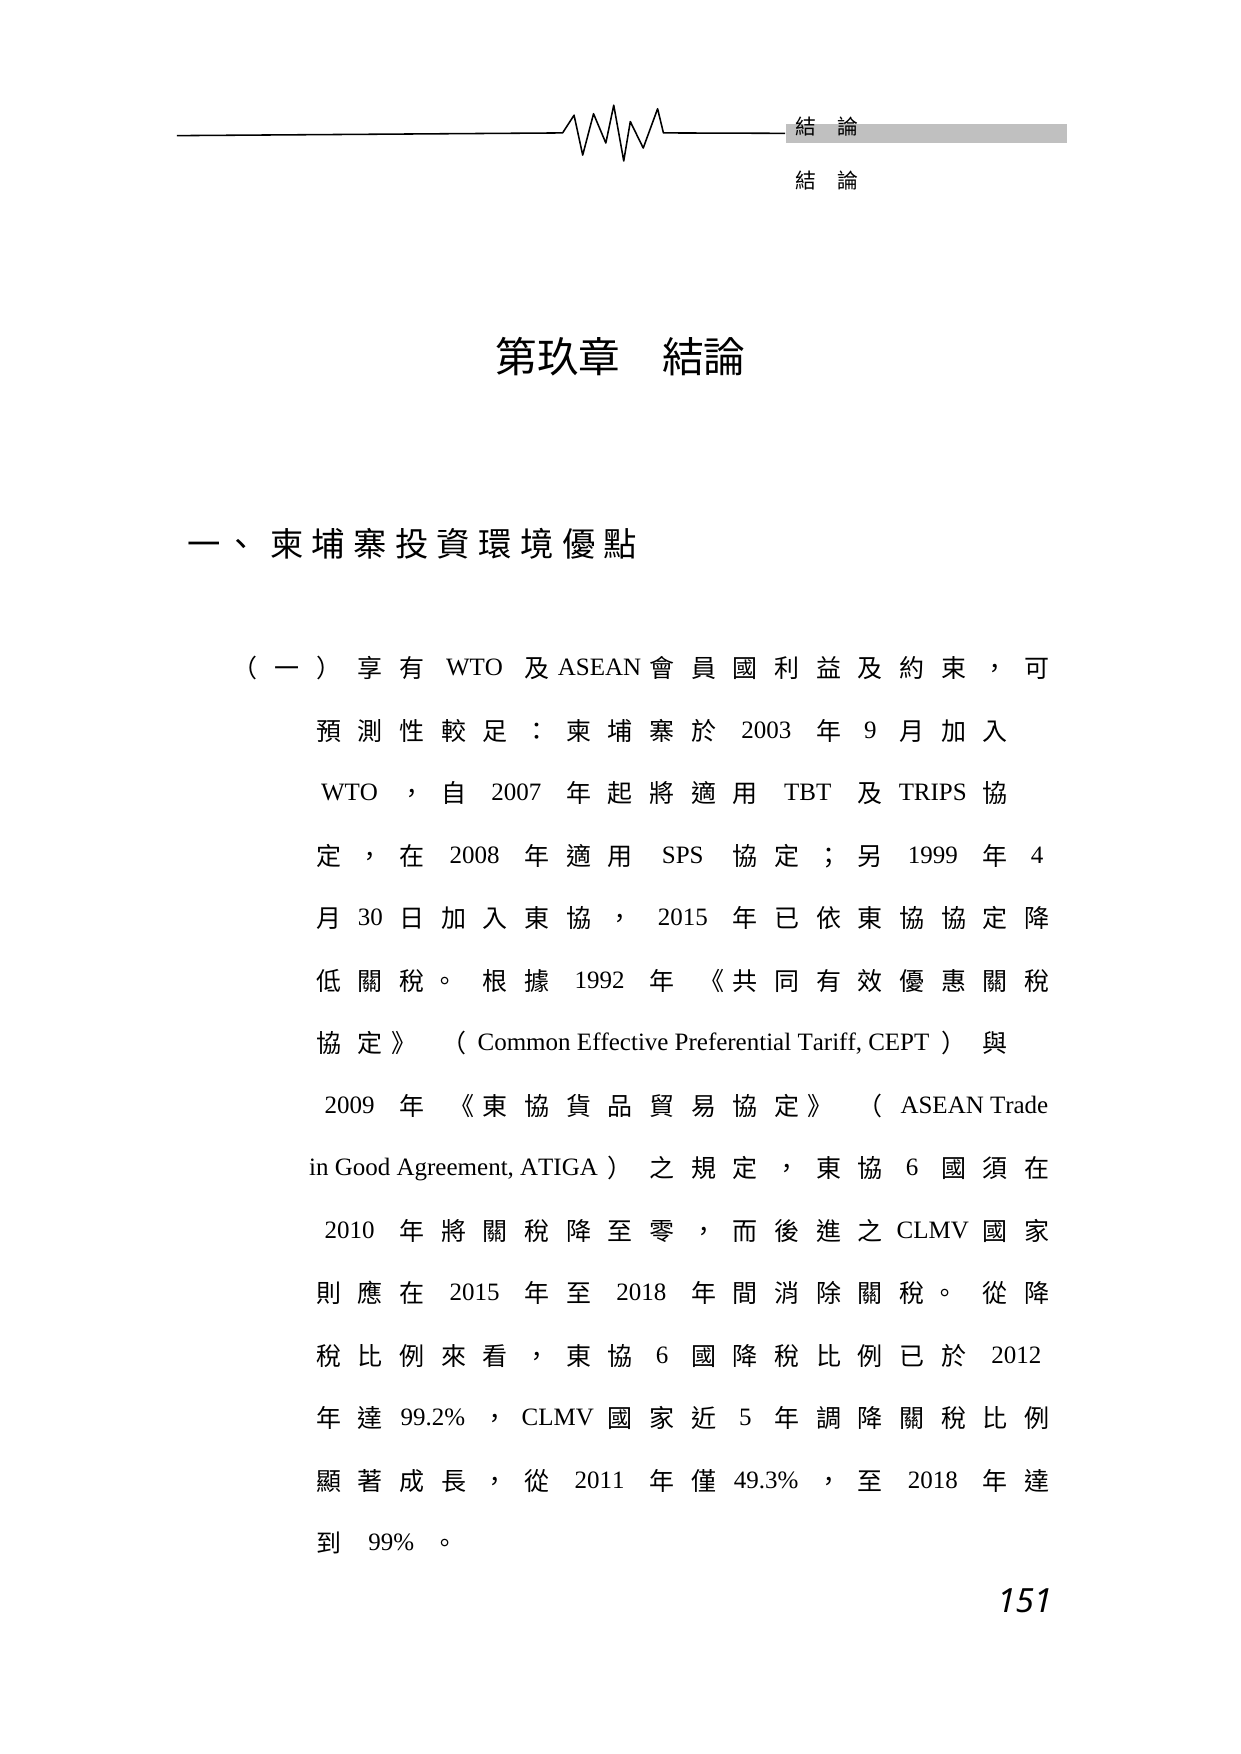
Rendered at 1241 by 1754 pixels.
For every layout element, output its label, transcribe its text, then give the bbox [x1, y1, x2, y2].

text 第玖章 結論 [183, 313, 1058, 375]
text （一）享有WTO及ASEAN會員國利益及約束，可預測性較足：柬埔寨於2003年9月加入WTO，自2007年起將適用TBT及TRIPS協定，在2008年適用SPS協定；另1999年4月30日加入東協，2015年已依東協協定降低關稅。根據1992年《共同有效優惠關稅協定》（Common Effective Preferential Tariff, CEPT）與2009年《東協貨品貿易協定》（ASEAN Trade in Good Agreement, ATIGA）之規定，東協6國須在2010年將關稅降至零，而後進之CLMV國家則應在2015年至2018年間消除關稅。從降稅比例來看，東協6國降稅比例已於2012年達99.2%，CLMV國家近5年調降關稅比例顯著成長，從2011年僅49.3%，至2018年達到99%。 [207, 625, 1058, 1563]
text 一、柬埔寨投資環境優點 [183, 500, 1058, 563]
